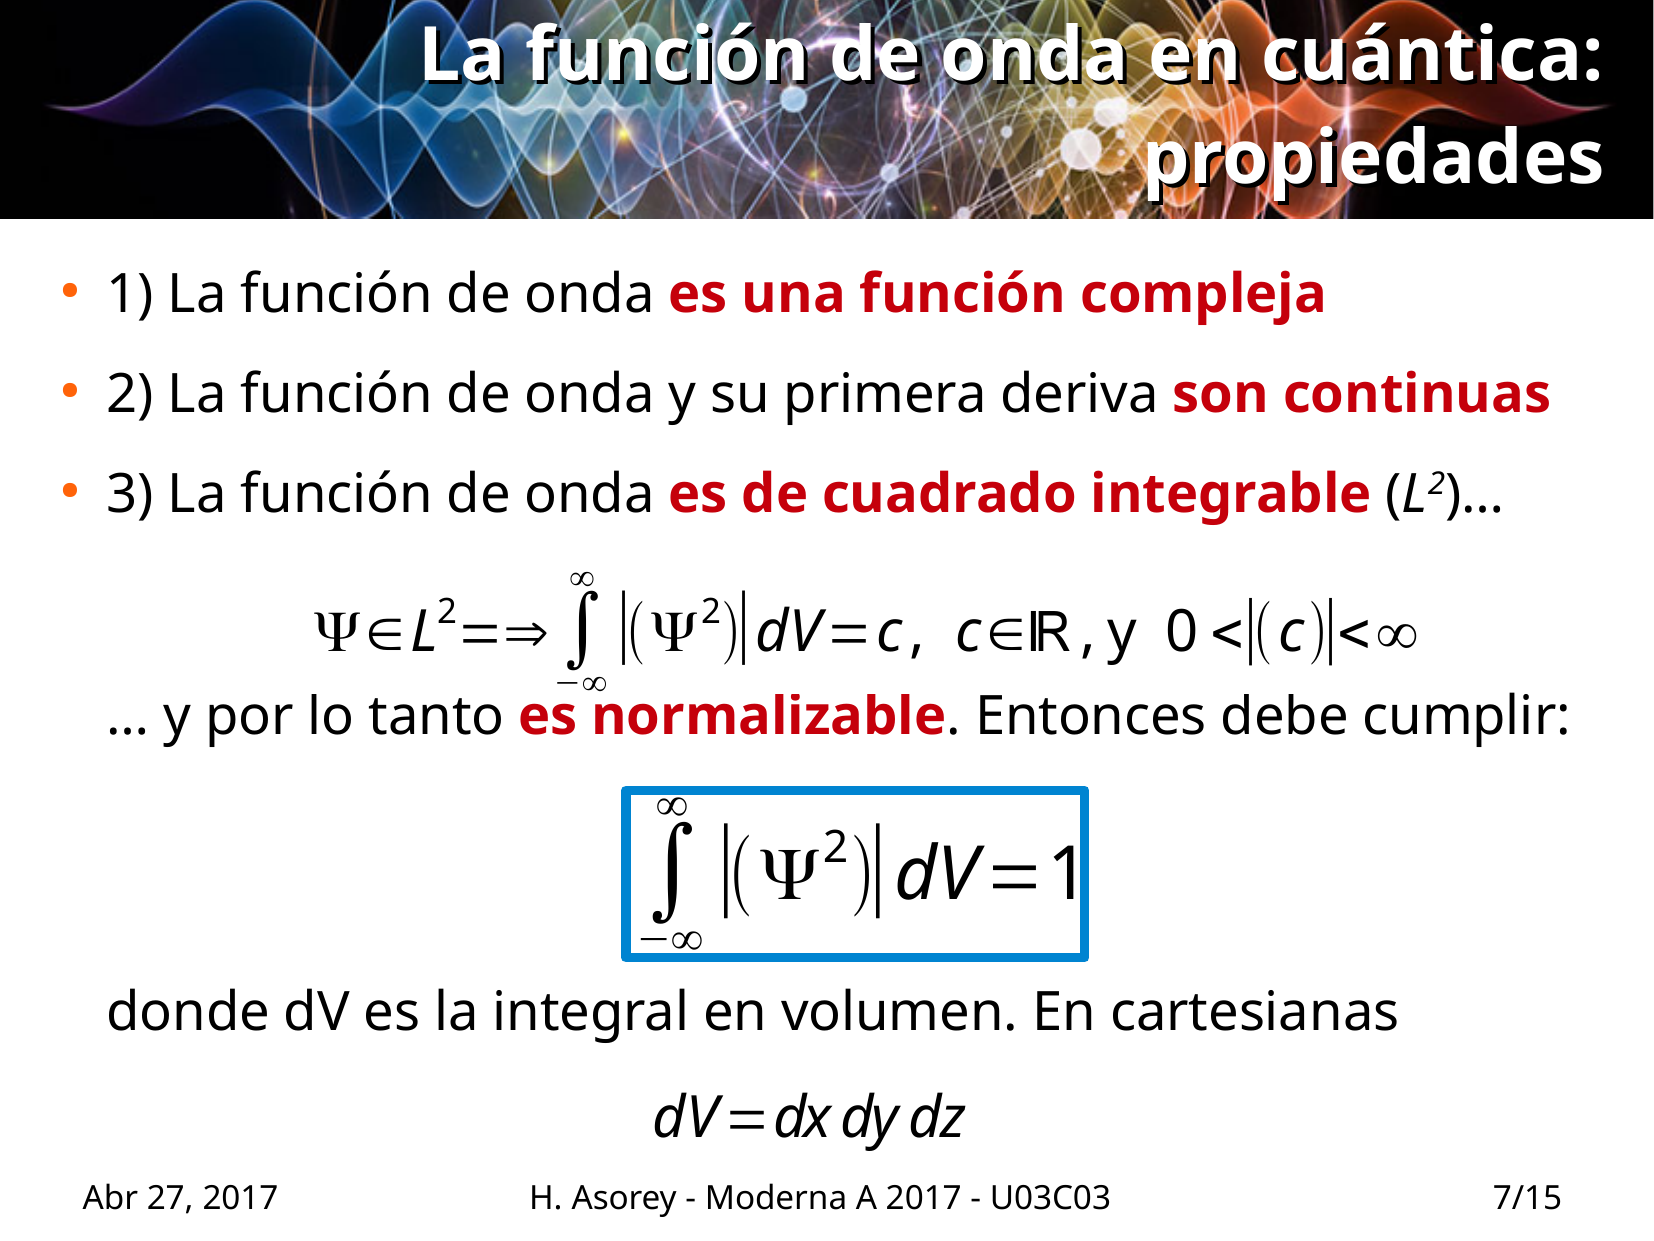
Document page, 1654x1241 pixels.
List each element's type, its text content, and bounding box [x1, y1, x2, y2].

title La función de onda en cuántica: propiedades [45, 15, 1606, 191]
chart [304, 570, 1426, 694]
chart [645, 1081, 974, 1153]
list 1) La función de onda es una función compleja 2) La función de onda y su primera deriva son continuas 3) La función de onda es de cuadrado integrable (L2)… … y por lo tanto es normalizable. Entonces debe cumplir: donde dV es la integral en volumen. En cartesianas [45, 255, 1606, 1156]
picture [0, 0, 1654, 219]
chart [630, 795, 1081, 954]
